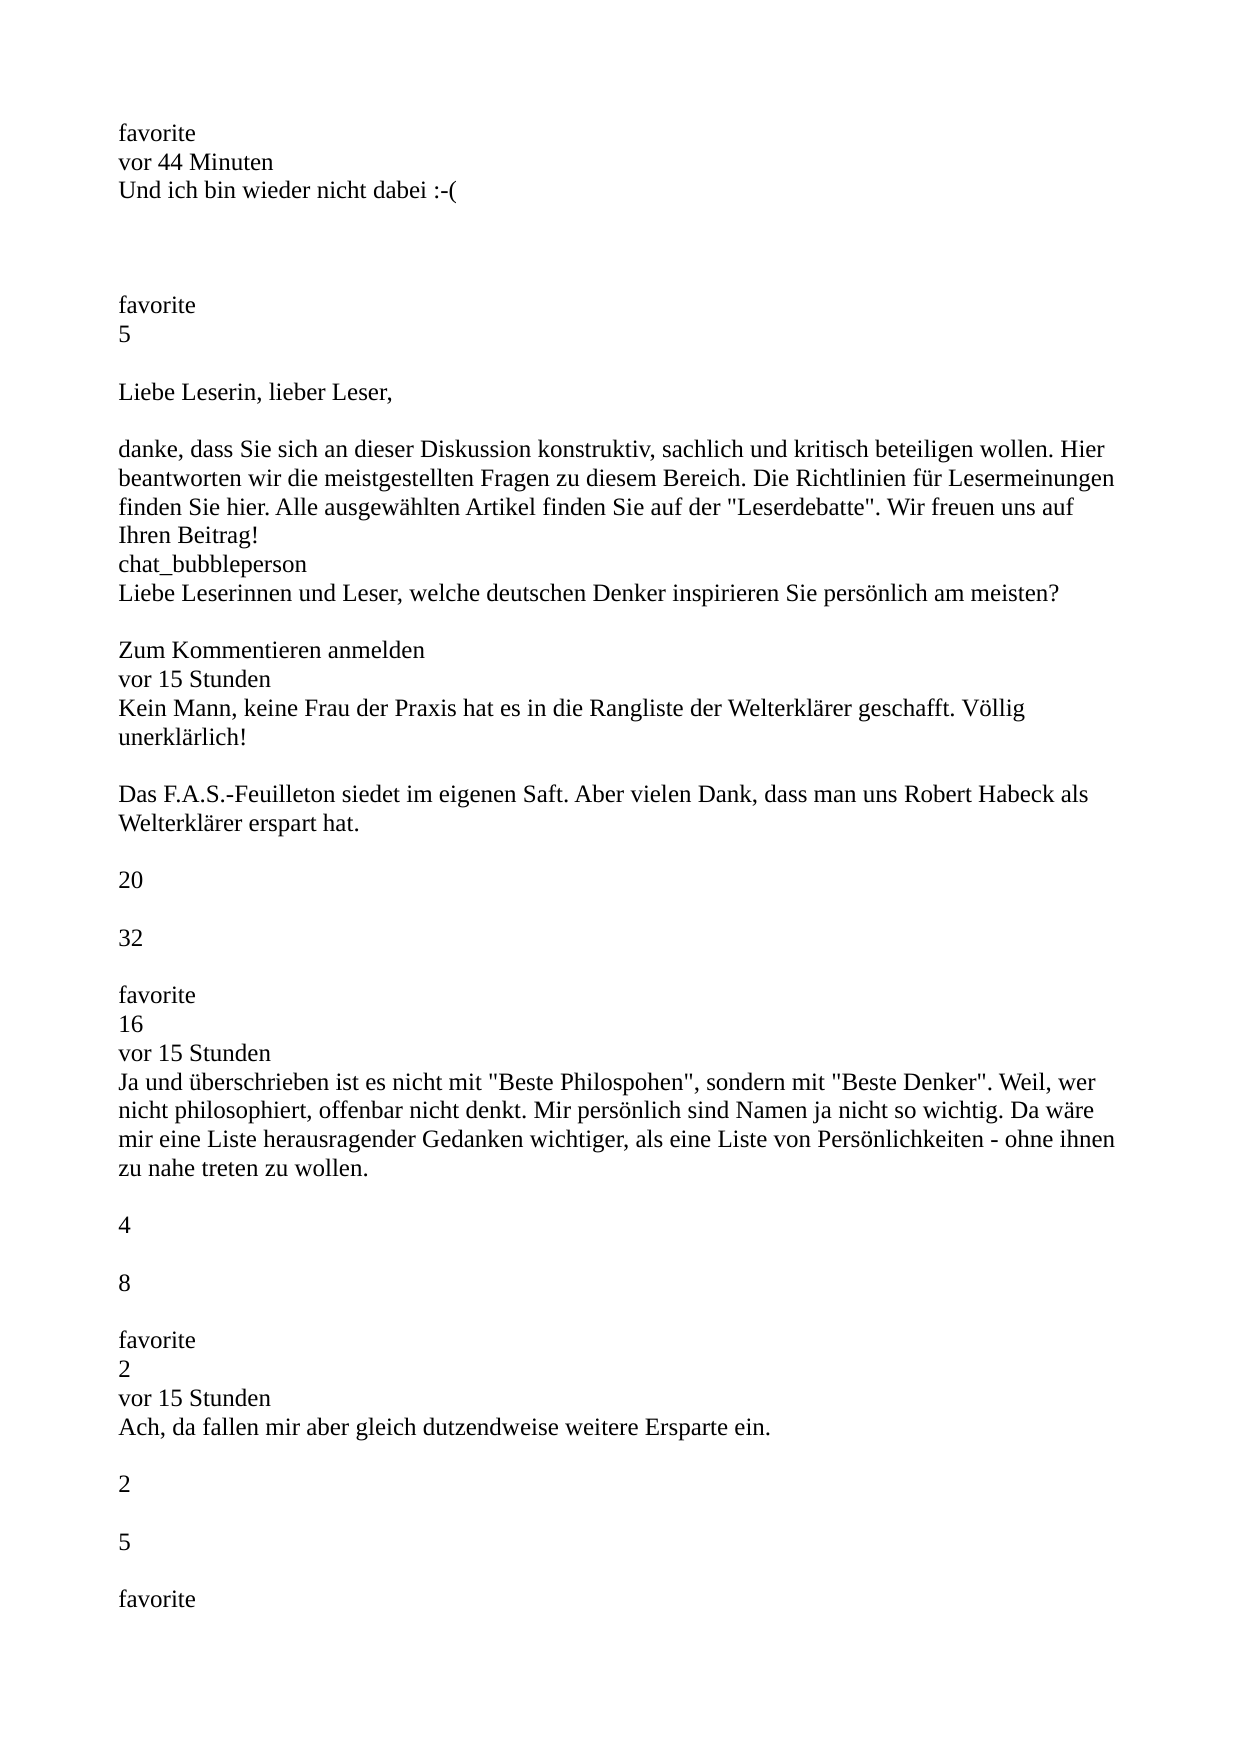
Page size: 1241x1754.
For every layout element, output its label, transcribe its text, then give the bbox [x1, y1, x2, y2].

text vor 15 Stunden [118, 664, 1122, 693]
text Zum Kommentieren anmelden [118, 636, 1122, 664]
text Kein Mann, keine Frau der Praxis hat es in die Rangliste der Welterklärer geschafft. Völlig unerklärlich! [118, 693, 1122, 751]
text 5 [118, 319, 1122, 348]
text 5 [118, 1527, 1122, 1556]
text favorite [118, 291, 1122, 319]
text Und ich bin wieder nicht dabei :-( [118, 176, 1122, 204]
text 2 [118, 1354, 1122, 1383]
text vor 44 Minuten [118, 147, 1122, 176]
text favorite [118, 1326, 1122, 1354]
text 20 [118, 866, 1122, 894]
text danke, dass Sie sich an dieser Diskussion konstruktiv, sachlich und kritisch beteiligen wollen. Hier beantworten wir die meistgestellten Fragen zu diesem Bereich. Die Richtlinien für Lesermeinungen finden Sie hier. Alle ausgewählten Artikel finden Sie auf der "Leserdebatte". Wir freuen uns auf Ihren Beitrag! [118, 434, 1122, 549]
text Das F.A.S.-Feuilleton siedet im eigenen Saft. Aber vielen Dank, dass man uns Robert Habeck als Welterklärer erspart hat. [118, 779, 1122, 837]
text favorite [118, 981, 1122, 1009]
text 8 [118, 1268, 1122, 1297]
text Liebe Leserinnen und Leser, welche deutschen Denker inspirieren Sie persönlich am meisten? [118, 578, 1122, 607]
text favorite [118, 1584, 1122, 1613]
text vor 15 Stunden [118, 1383, 1122, 1412]
text Ja und überschrieben ist es nicht mit "Beste Philospohen", sondern mit "Beste Denker". Weil, wer nicht philosophiert, offenbar nicht denkt. Mir persönlich sind Namen ja nicht so wichtig. Da wäre mir eine Liste herausragender Gedanken wichtiger, als eine Liste von Persönlichkeiten - ohne ihnen zu nahe treten zu wollen. [118, 1067, 1122, 1182]
text vor 15 Stunden [118, 1038, 1122, 1067]
text 16 [118, 1009, 1122, 1038]
text 32 [118, 923, 1122, 952]
text Liebe Leserin, lieber Leser, [118, 377, 1122, 406]
text Ach, da fallen mir aber gleich dutzendweise weitere Ersparte ein. [118, 1412, 1122, 1441]
text 4 [118, 1211, 1122, 1239]
text chat_bubbleperson [118, 549, 1122, 578]
text favorite [118, 118, 1122, 147]
text 2 [118, 1469, 1122, 1498]
